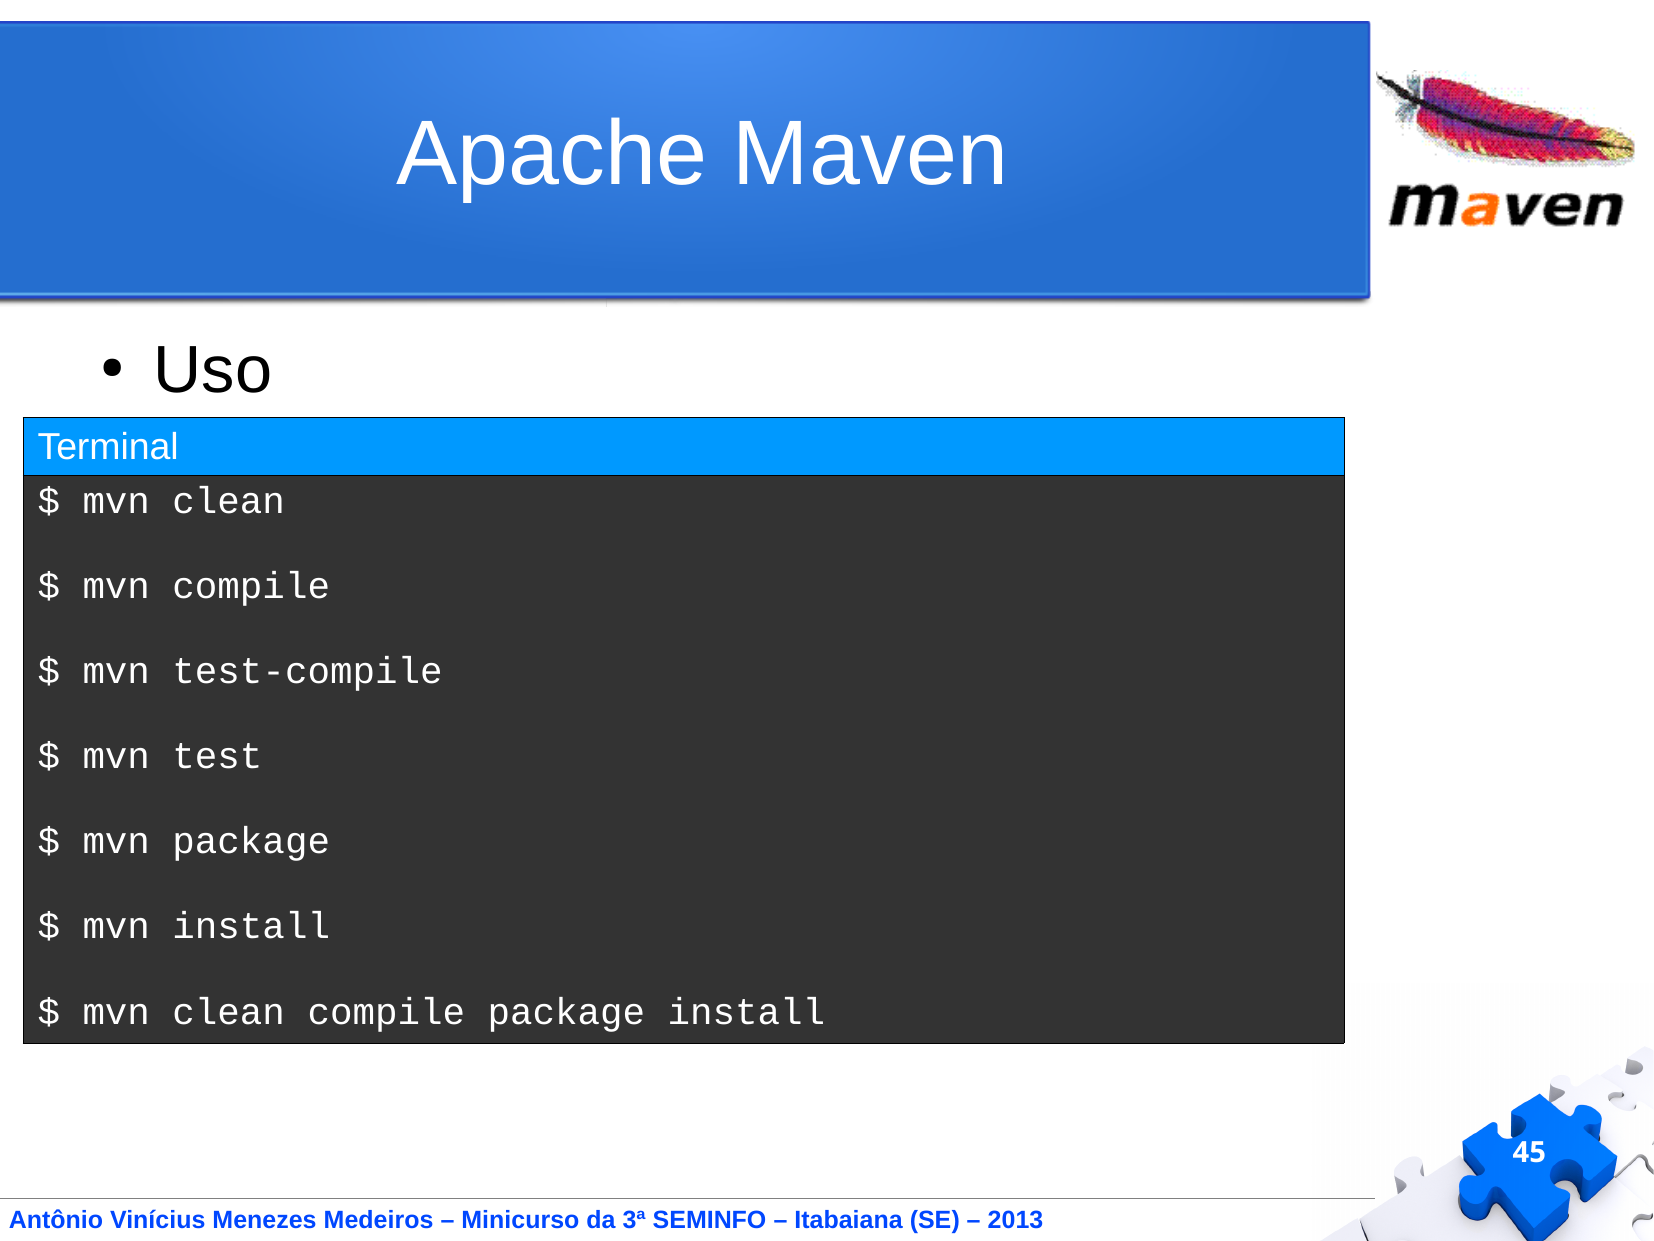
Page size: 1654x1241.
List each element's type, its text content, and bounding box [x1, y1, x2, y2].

picture [1376, 70, 1643, 249]
picture [0, 21, 1375, 307]
list Uso [82, 332, 1356, 1052]
table_header Terminal [24, 418, 1344, 475]
table_cell $ mvn clean $ mvn compile $ mvn test-compile $ mvn test $ mvn package $ mvn install $ mvn clean compile package install [24, 476, 1344, 1043]
picture [1311, 983, 1654, 1241]
title Apache Maven [82, 49, 1323, 257]
